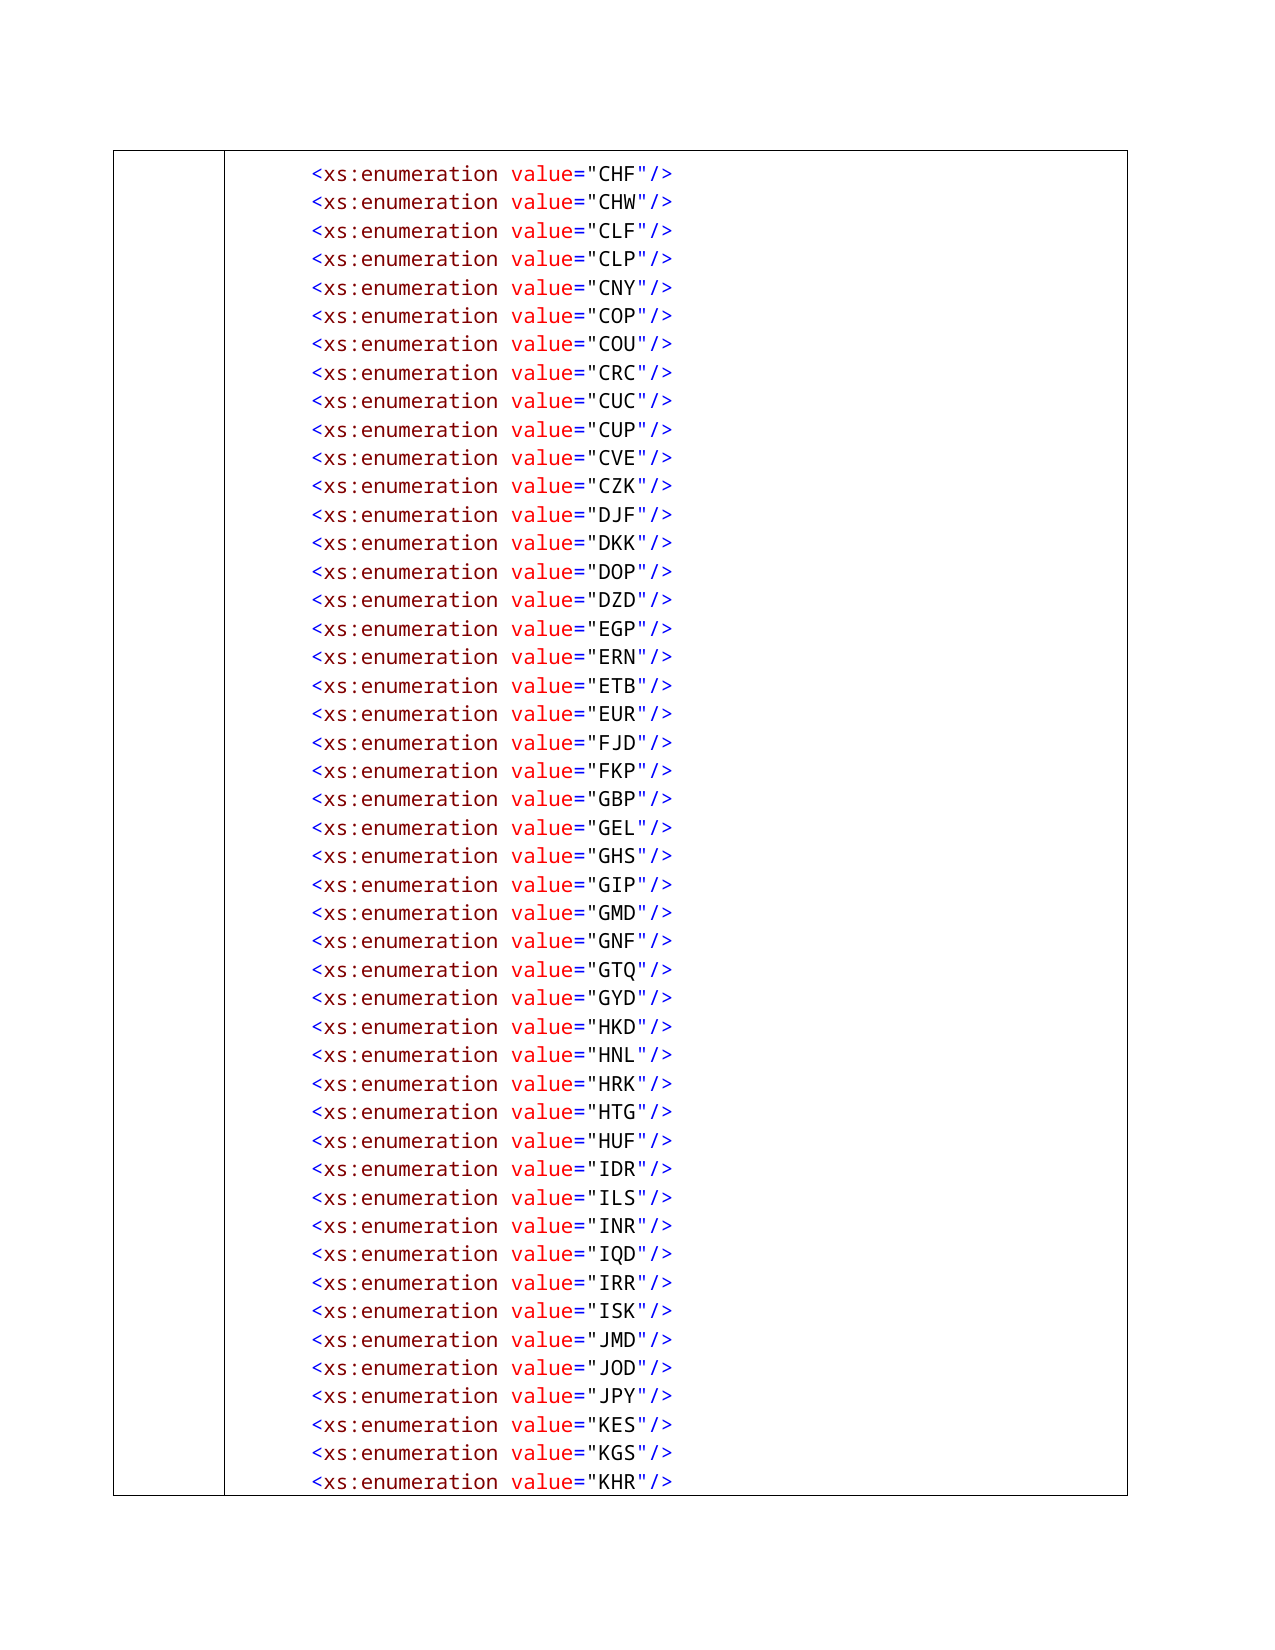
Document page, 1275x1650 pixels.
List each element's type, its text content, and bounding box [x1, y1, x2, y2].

table_cell <xs:enumeration value="CHF"/> <xs:enumeration value="CHW"/> <xs:enumeration value="CLF"/> <xs:enumeration value="CLP"/> <xs:enumeration value="CNY"/> <xs:enumeration value="COP"/> <xs:enumeration value="COU"/> <xs:enumeration value="CRC"/> <xs:enumeration value="CUC"/> <xs:enumeration value="CUP"/> <xs:enumeration value="CVE"/> <xs:enumeration value="CZK"/> <xs:enumeration value="DJF"/> <xs:enumeration value="DKK"/> <xs:enumeration value="DOP"/> <xs:enumeration value="DZD"/> <xs:enumeration value="EGP"/> <xs:enumeration value="ERN"/> <xs:enumeration value="ETB"/> <xs:enumeration value="EUR"/> <xs:enumeration value="FJD"/> <xs:enumeration value="FKP"/> <xs:enumeration value="GBP"/> <xs:enumeration value="GEL"/> <xs:enumeration value="GHS"/> <xs:enumeration value="GIP"/> <xs:enumeration value="GMD"/> <xs:enumeration value="GNF"/> <xs:enumeration value="GTQ"/> <xs:enumeration value="GYD"/> <xs:enumeration value="HKD"/> <xs:enumeration value="HNL"/> <xs:enumeration value="HRK"/> <xs:enumeration value="HTG"/> <xs:enumeration value="HUF"/> <xs:enumeration value="IDR"/> <xs:enumeration value="ILS"/> <xs:enumeration value="INR"/> <xs:enumeration value="IQD"/> <xs:enumeration value="IRR"/> <xs:enumeration value="ISK"/> <xs:enumeration value="JMD"/> <xs:enumeration value="JOD"/> <xs:enumeration value="JPY"/> <xs:enumeration value="KES"/> <xs:enumeration value="KGS"/> <xs:enumeration value="KHR"/> [225, 151, 1127, 1495]
table_cell [114, 151, 224, 1495]
